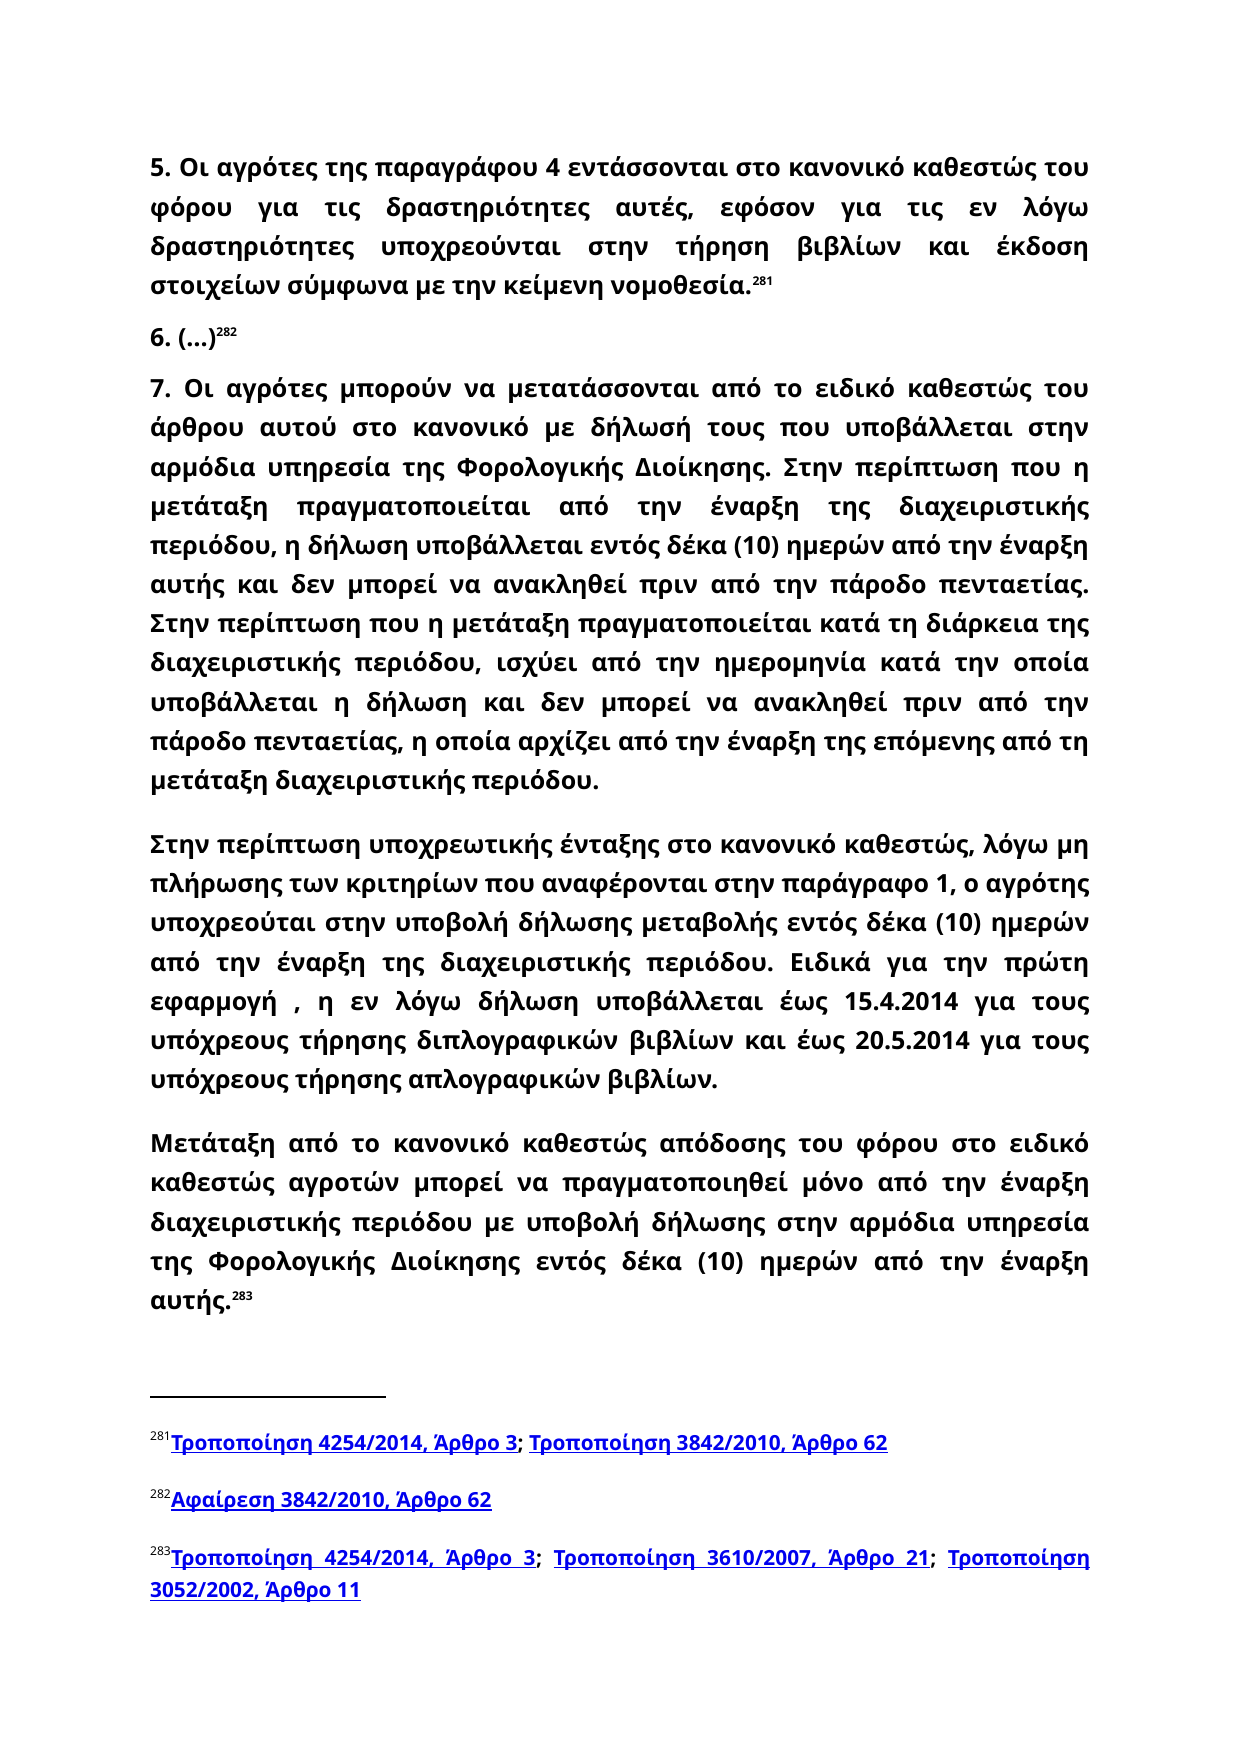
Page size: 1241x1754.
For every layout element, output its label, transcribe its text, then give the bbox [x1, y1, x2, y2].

text Μετάταξη από το κανονικό καθεστώς απόδοσης του φόρου στο ειδικό καθεστώς αγροτών μπορεί να πραγματοποιηθεί μόνο από την έναρξη διαχειριστικής περιόδου με υποβολή δήλωσης στην αρμόδια υπηρεσία της Φορολογικής Διοίκησης εντός δέκα (10) ημερών από την έναρξη αυτής. [150, 1126, 1090, 1317]
text Αφαίρεση 3842/2010, Άρθρο 62 [150, 1485, 1090, 1514]
text 7. Οι αγρότες μπορούν να μετατάσσονται από το ειδικό καθεστώς του άρθρου αυτού στο κανονικό με δήλωσή τους που υποβάλλεται στην αρμόδια υπηρεσία της Φορολογικής Διοίκησης. Στην περίπτωση που η μετάταξη πραγματοποιείται από την έναρξη της διαχειριστικής περιόδου, η δήλωση υποβάλλεται εντός δέκα (10) ημερών από την έναρξη αυτής και δεν μπορεί να ανακληθεί πριν από την πάροδο πενταετίας. Στην περίπτωση που η μετάταξη πραγματοποιείται κατά τη διάρκεια της διαχειριστικής περιόδου, ισχύει από την ημερομηνία κατά την οποία υποβάλλεται η δήλωση και δεν μπορεί να ανακληθεί πριν από την πάροδο πενταετίας, η οποία αρχίζει από την έναρξη της επόμενης από τη μετάταξη διαχειριστικής περιόδου. [150, 371, 1090, 797]
text 5. Οι αγρότες της παραγράφου 4 εντάσσονται στο κανονικό καθεστώς του φόρου για τις δραστηριότητες αυτές, εφόσον για τις εν λόγω δραστηριότητες υποχρεούνται στην τήρηση βιβλίων και έκδοση στοιχείων σύμφωνα με την κείμενη νομοθεσία. [150, 150, 1090, 302]
text Τροποποίηση 4254/2014, Άρθρο 3; Τροποποίηση 3610/2007, Άρθρο 21; Τροποποίηση 3052/2002, Άρθρο 11 [150, 1543, 1090, 1604]
text 6. (…) [150, 319, 1090, 353]
text Τροποποίηση 4254/2014, Άρθρο 3; Τροποποίηση 3842/2010, Άρθρο 62 [150, 1428, 1090, 1456]
text Στην περίπτωση υποχρεωτικής ένταξης στο κανονικό καθεστώς, λόγω μη πλήρωσης των κριτηρίων που αναφέρονται στην παράγραφο 1, ο αγρότης υποχρεούται στην υποβολή δήλωσης μεταβολής εντός δέκα (10) ημερών από την έναρξη της διαχειριστικής περιόδου. Ειδικά για την πρώτη εφαρμογή , η εν λόγω δήλωση υποβάλλεται έως 15.4.2014 για τους υπόχρεους τήρησης διπλογραφικών βιβλίων και έως 20.5.2014 για τους υπόχρεους τήρησης απλογραφικών βιβλίων. [150, 827, 1090, 1096]
